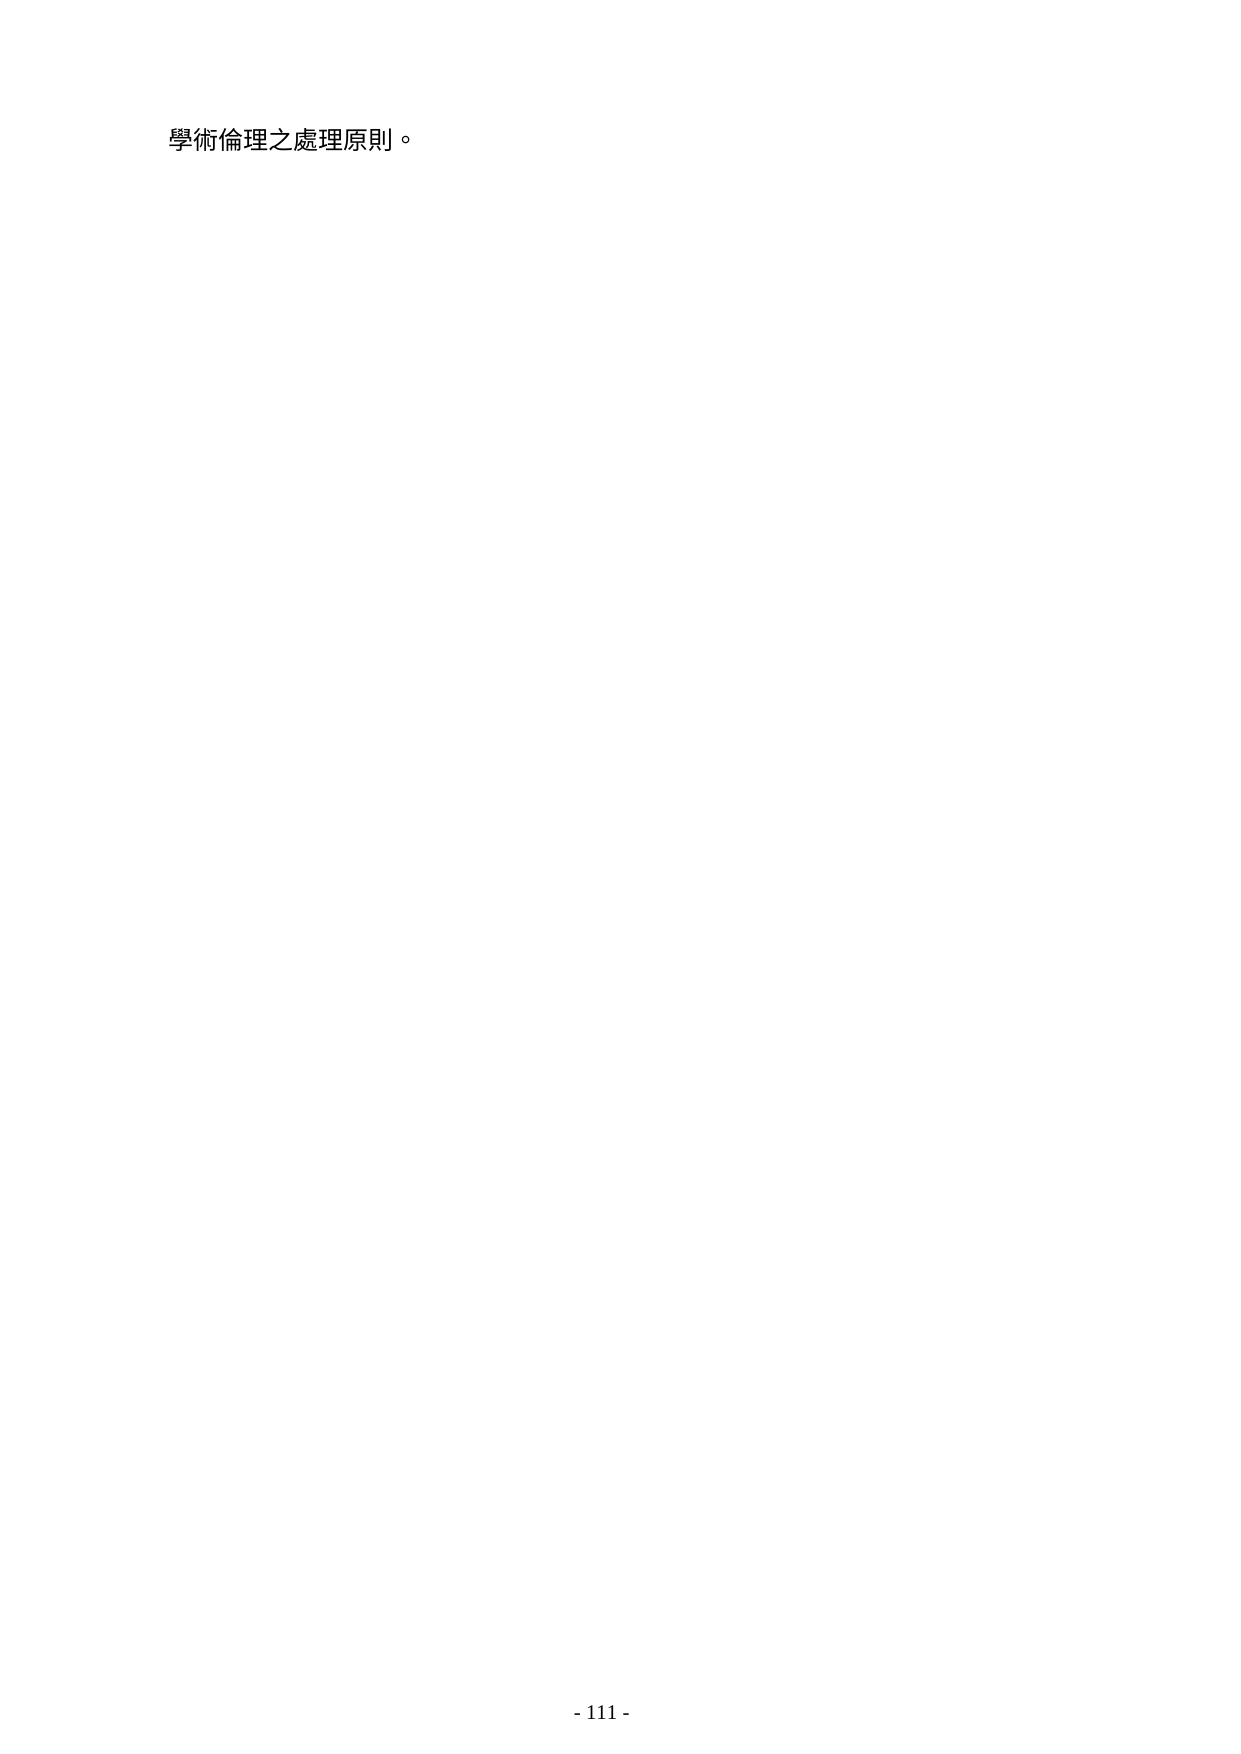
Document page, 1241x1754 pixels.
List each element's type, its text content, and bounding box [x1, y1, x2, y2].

text 學術倫理之處理原則。 [118, 119, 1122, 157]
